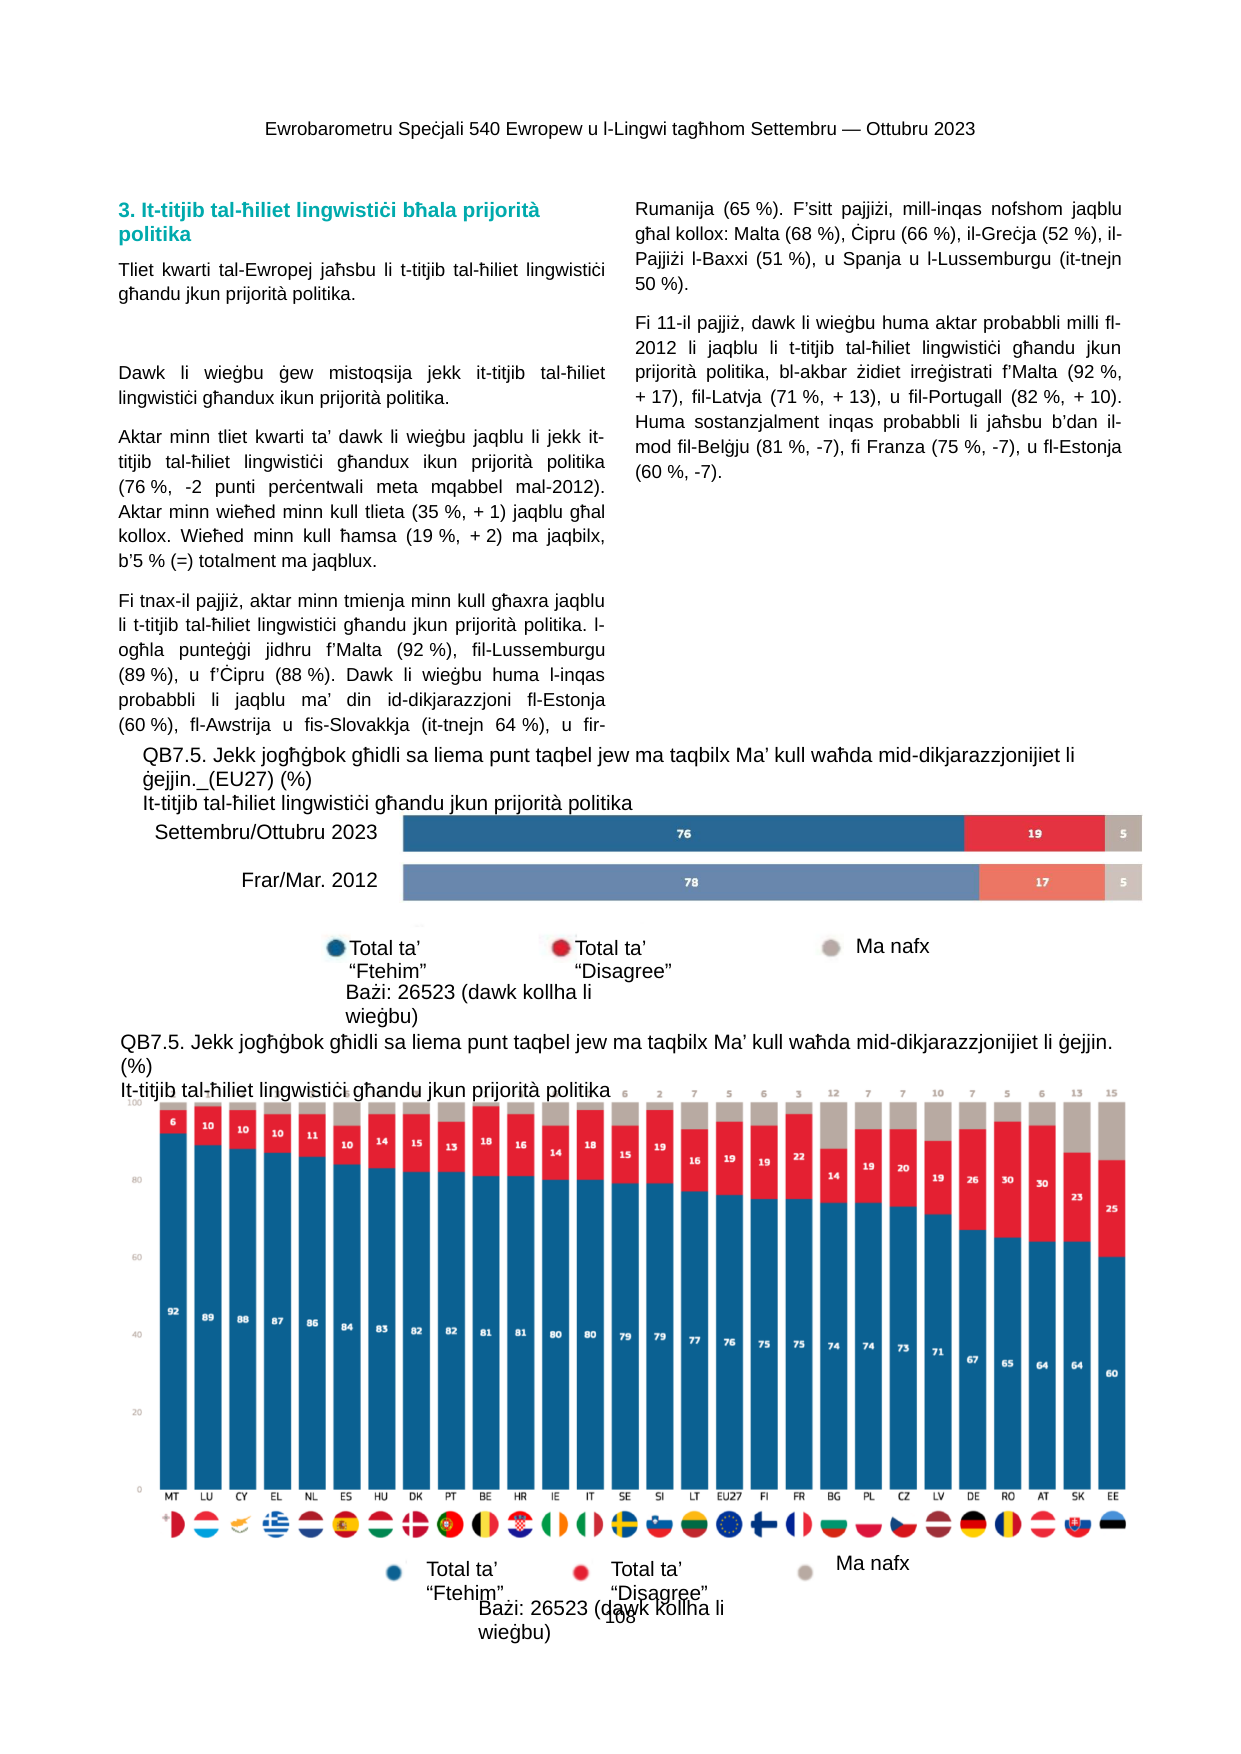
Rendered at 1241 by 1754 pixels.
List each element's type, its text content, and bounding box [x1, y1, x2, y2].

picture [621, 1587, 629, 1592]
picture [474, 1087, 480, 1096]
picture [548, 1087, 554, 1096]
picture [116, 1087, 1129, 1544]
text Rumanija (65 %). F’sitt pajjiżi, mill-inqas nofshom jaqblu għal kollox: Malta (68 %), Ċipru (66 %), il-Greċja (52 %), il-Pajjiżi l-Baxxi (51 %), u Spanja u l-Lussemburgu (it-tnejn 50 %). [635, 198, 1122, 294]
picture [399, 808, 1145, 906]
text Tliet kwarti tal-Ewropej jaħsbu li t-titjib tal-ħiliet lingwistiċi għandu jkun prijorità politika. [118, 258, 605, 305]
picture [379, 1548, 816, 1592]
picture [502, 1087, 508, 1096]
picture [321, 922, 844, 963]
text Dawk li wieġbu ġew mistoqsija jekk it-titjib tal-ħiliet lingwistiċi għandux ikun prijorità politika. [118, 362, 605, 408]
text Fi tnax-il pajjiż, aktar minn tmienja minn kull għaxra jaqblu li t-titjib tal-ħiliet lingwistiċi għandu jkun prijorità politika. l-ogħla punteġġi jidhru f’Malta (92 %), fil-Lussemburgu (89 %), u f’Ċipru (88 %). Dawk li wieġbu huma l-inqas probabbli li jaqblu ma’ din id-dikjarazzjoni fl-Estonja (60 %), fl-Awstrija u fis-Slovakkja (it-tnejn 64 %), u fir- [118, 589, 605, 735]
picture [560, 1087, 566, 1096]
picture [167, 1087, 173, 1096]
text Aktar minn tliet kwarti ta’ dawk li wieġbu jaqblu li jekk it-titjib tal-ħiliet lingwistiċi għandux ikun prijorità politika (76 %, -2 punti perċentwali meta mqabbel mal-2012). Aktar minn wieħed minn kull tlieta (35 %, + 1) jaqblu għal kollox. Wieħed minn kull ħamsa (19 %, + 2) ma jaqbilx, b’5 % (=) totalment ma jaqblux. [118, 426, 605, 572]
subtitle 3. It-titjib tal-ħiliet lingwistiċi bħala prijorità politika [118, 198, 605, 246]
text Fi 11-il pajjiż, dawk li wieġbu huma aktar probabbli milli fl-2012 li jaqblu li t-titjib tal-ħiliet lingwistiċi għandu jkun prijorità politika, bl-akbar żidiet irreġistrati f’Malta (92 %, + 17), fil-Latvja (71 %, + 13), u fil-Portugall (82 %, + 10). Huma sostanzjalment inqas probabbli li jaħsbu b’dan il-mod fil-Belġju (81 %, -7), fi Franza (75 %, -7), u fl-Estonja (60 %, -7). [635, 312, 1122, 482]
